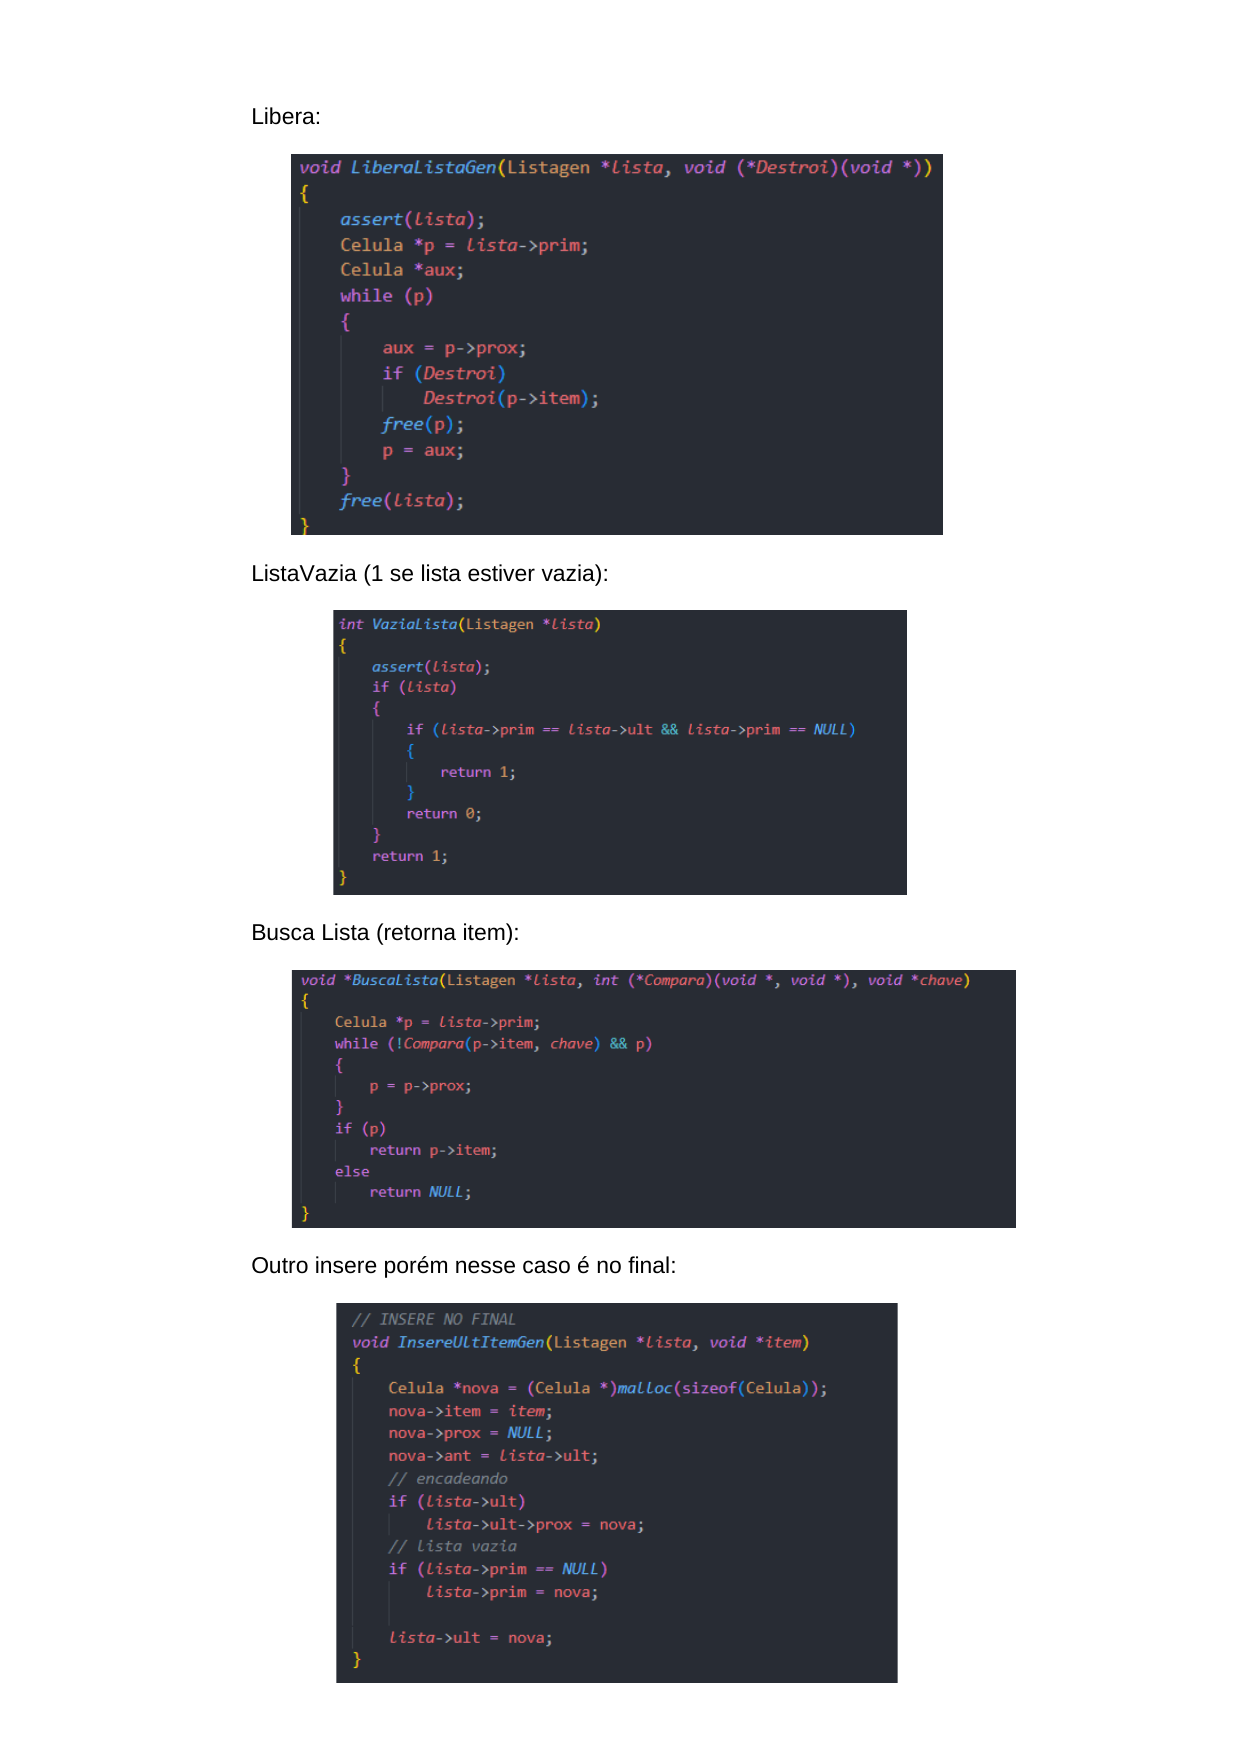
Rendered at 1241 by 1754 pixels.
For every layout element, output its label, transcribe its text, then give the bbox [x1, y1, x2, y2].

picture [291, 970, 1016, 1228]
text Outro insere porém nesse caso é no final: [177, 1252, 1063, 1279]
text Busca Lista (retorna item): [177, 919, 1063, 945]
picture [336, 1303, 898, 1683]
text ListaVazia (1 se lista estiver vazia): [177, 559, 1063, 586]
text Libera: [177, 103, 1063, 130]
picture [333, 610, 907, 895]
picture [291, 154, 943, 535]
